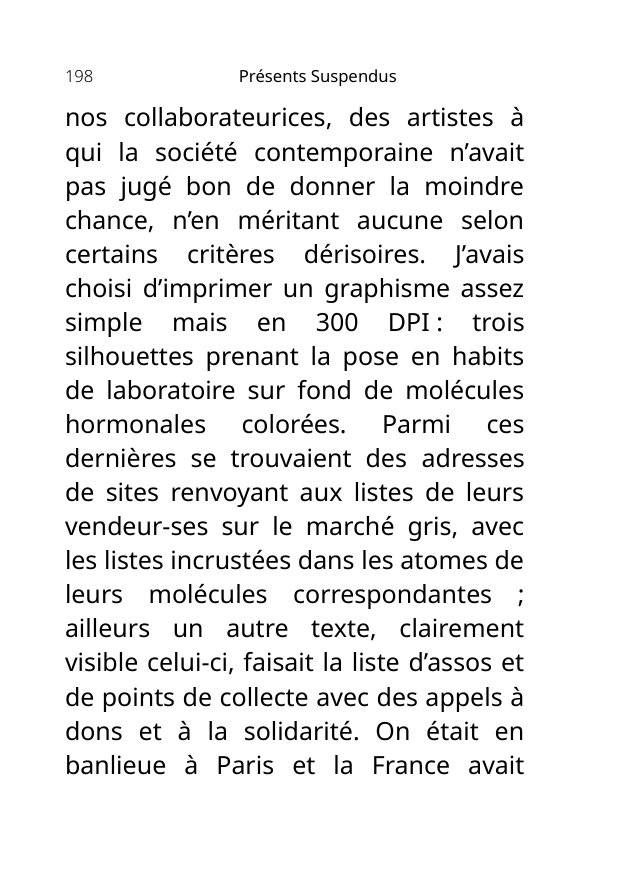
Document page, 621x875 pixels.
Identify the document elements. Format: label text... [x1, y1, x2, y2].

text nos collaborateurices, des artistes à qui la société contemporaine n’avait pas jugé bon de donner la moindre chance, n’en méritant aucune selon certains critères dérisoires. J’avais choisi d’imprimer un graphisme assez simple mais en 300 DPI : trois silhouettes prenant la pose en habits de laboratoire sur fond de molécules hormonales colorées. Parmi ces dernières se trouvaient des adresses de sites renvoyant aux listes de leurs vendeur-ses sur le marché gris, avec les listes incrustées dans les atomes de leurs molécules correspondantes ; ailleurs un autre texte, clairement visible celui-ci, faisait la liste d’assos et de points de collecte avec des appels à dons et à la solidarité. On était en banlieue à Paris et la France avait [65, 100, 524, 781]
